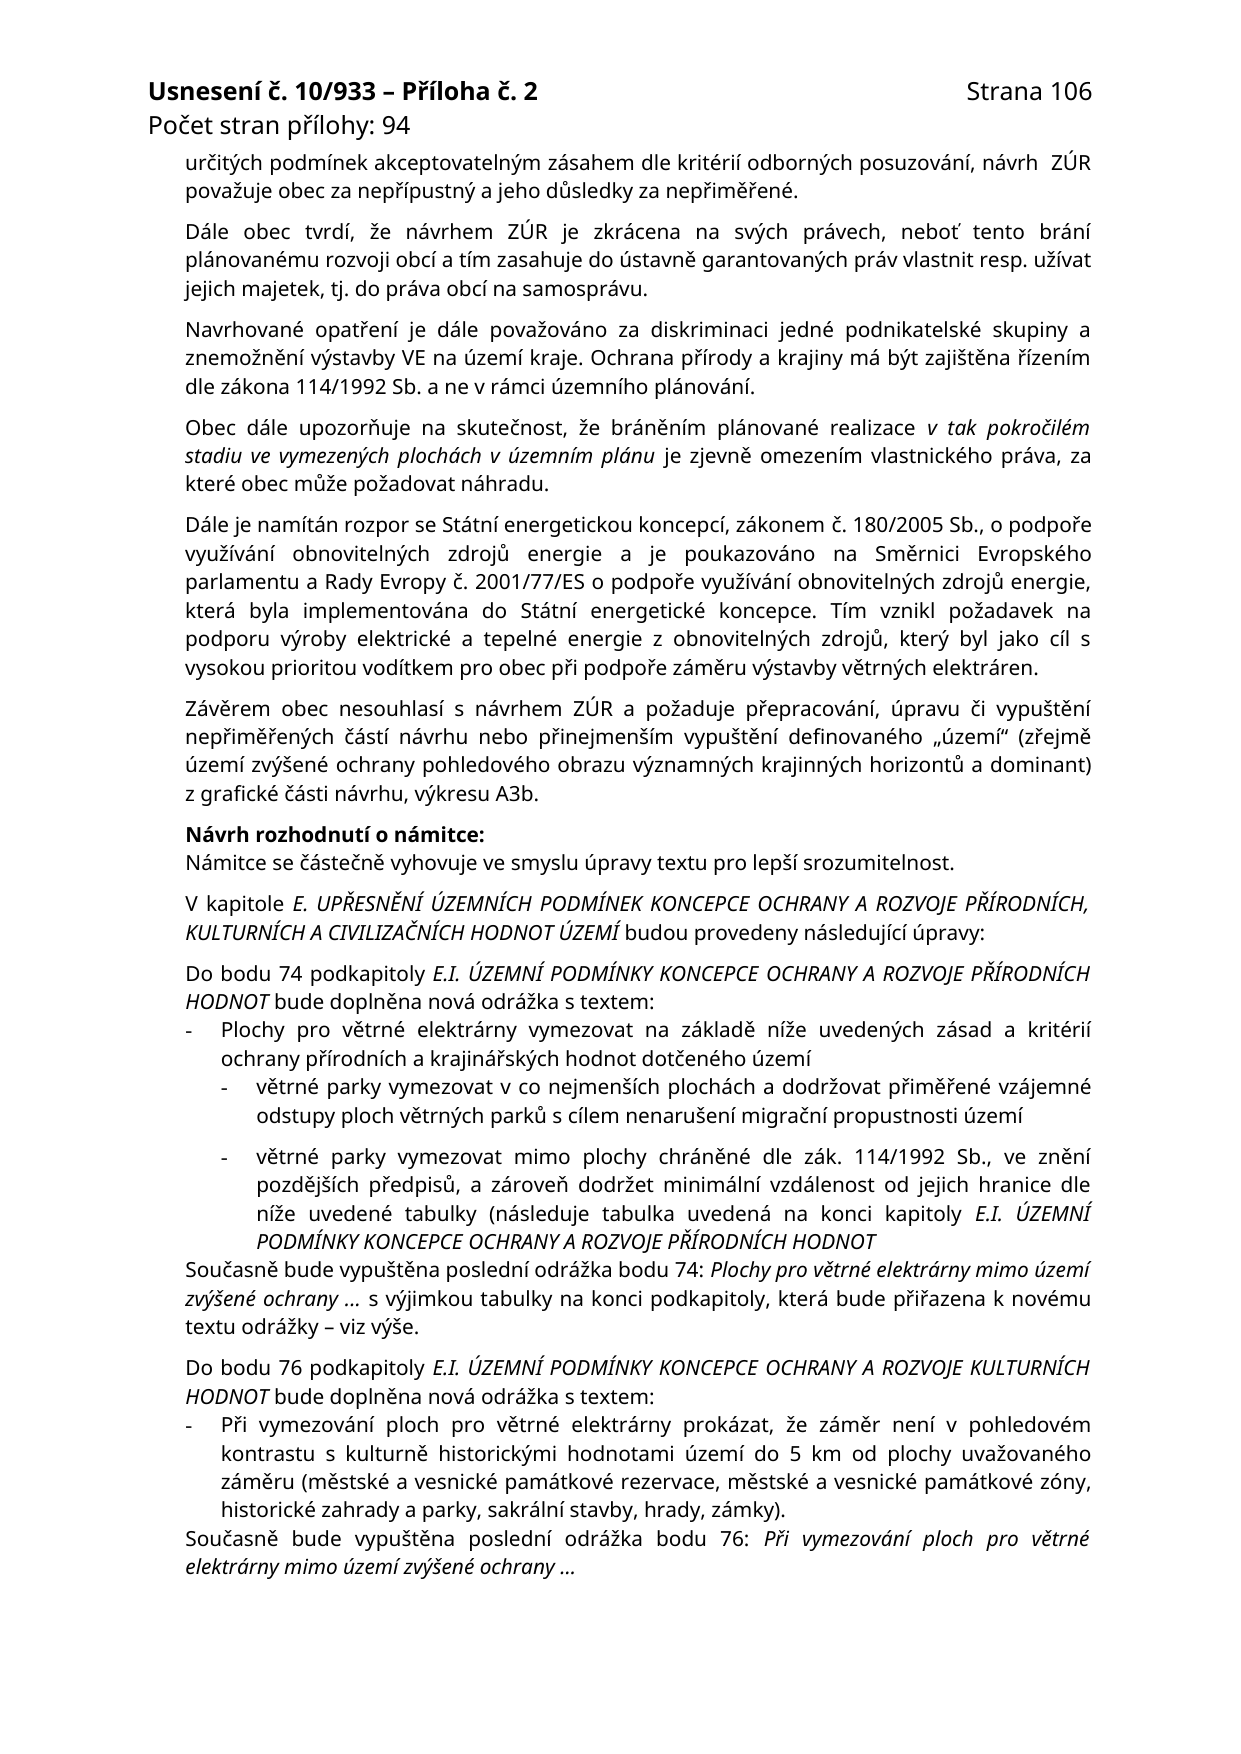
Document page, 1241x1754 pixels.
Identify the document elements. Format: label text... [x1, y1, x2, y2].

list Při vymezování ploch pro větrné elektrárny prokázat, že záměr není v pohledovém kontrastu s kulturně historickými hodnotami území do 5 km od plochy uvažovaného záměru (městské a vesnické památkové rezervace, městské a vesnické památkové zóny, historické zahrady a parky, sakrální stavby, hrady, zámky). [185, 1410, 1092, 1524]
text Do bodu 76 podkapitoly E.I. územní podmínky koncepce ochrany a rozvoje kulturních hodnot bude doplněna nová odrážka s textem: [185, 1353, 1092, 1410]
text Dále obec tvrdí, že návrhem ZÚR je zkrácena na svých právech, neboť tento brání plánovanému rozvoji obcí a tím zasahuje do ústavně garantovaných práv vlastnit resp. užívat jejich majetek, tj. do práva obcí na samosprávu. [185, 217, 1092, 302]
list větrné parky vymezovat mimo plochy chráněné dle zák. 114/1992 Sb., ve znění pozdějších předpisů, a zároveň dodržet minimální vzdálenost od jejich hranice dle níže uvedené tabulky (následuje tabulka uvedená na konci kapitoly E.I. územní podmínky koncepce ochrany a rozvoje přírodních hodnot [221, 1142, 1092, 1256]
text určitých podmínek akceptovatelným zásahem dle kritérií odborných posuzování, návrh ZÚR považuje obec za nepřípustný a jeho důsledky za nepřiměřené. [185, 148, 1092, 204]
text Návrh rozhodnutí o námitce: [148, 820, 1092, 848]
list větrné parky vymezovat v co nejmenších plochách a dodržovat přiměřené vzájemné odstupy ploch větrných parků s cílem nenarušení migrační propustnosti území [221, 1072, 1092, 1129]
text Současně bude vypuštěna poslední odrážka bodu 76: Při vymezování ploch pro větrné elektrárny mimo území zvýšené ochrany ... [185, 1524, 1092, 1581]
text Navrhované opatření je dále považováno za diskriminaci jedné podnikatelské skupiny a znemožnění výstavby VE na území kraje. Ochrana přírody a krajiny má být zajištěna řízením dle zákona 114/1992 Sb. a ne v rámci územního plánování. [185, 315, 1092, 400]
text Námitce se částečně vyhovuje ve smyslu úpravy textu pro lepší srozumitelnost. [148, 848, 1092, 877]
text Obec dále upozorňuje na skutečnost, že bráněním plánované realizace v tak pokročilém stadiu ve vymezených plochách v územním plánu je zjevně omezením vlastnického práva, za které obec může požadovat náhradu. [185, 413, 1092, 498]
text Do bodu 74 podkapitoly E.I. územní podmínky koncepce ochrany a rozvoje přírodních hodnot bude doplněna nová odrážka s textem: [185, 959, 1092, 1016]
text Současně bude vypuštěna poslední odrážka bodu 74: Plochy pro větrné elektrárny mimo území zvýšené ochrany ... s výjimkou tabulky na konci podkapitoly, která bude přiřazena k novému textu odrážky – viz výše. [185, 1256, 1092, 1341]
list Plochy pro větrné elektrárny vymezovat na základě níže uvedených zásad a kritérií ochrany přírodních a krajinářských hodnot dotčeného území [185, 1016, 1092, 1072]
text Závěrem obec nesouhlasí s návrhem ZÚR a požaduje přepracování, úpravu či vypuštění nepřiměřených částí návrhu nebo přinejmenším vypuštění definovaného „území“ (zřejmě území zvýšené ochrany pohledového obrazu významných krajinných horizontů a dominant) z grafické části návrhu, výkresu A3b. [185, 694, 1092, 807]
text Dále je namítán rozpor se Státní energetickou koncepcí, zákonem č. 180/2005 Sb., o podpoře využívání obnovitelných zdrojů energie a je poukazováno na Směrnici Evropského parlamentu a Rady Evropy č. 2001/77/ES o podpoře využívání obnovitelných zdrojů energie, která byla implementována do Státní energetické koncepce. Tím vznikl požadavek na podporu výroby elektrické a tepelné energie z obnovitelných zdrojů, který byl jako cíl s vysokou prioritou vodítkem pro obec při podpoře záměru výstavby větrných elektráren. [185, 511, 1092, 681]
text V kapitole E. upřesnění územních podmínek koncepce ochrany a rozvoje přírodních, kulturních a civilizačních hodnot území budou provedeny následující úpravy: [185, 889, 1092, 946]
